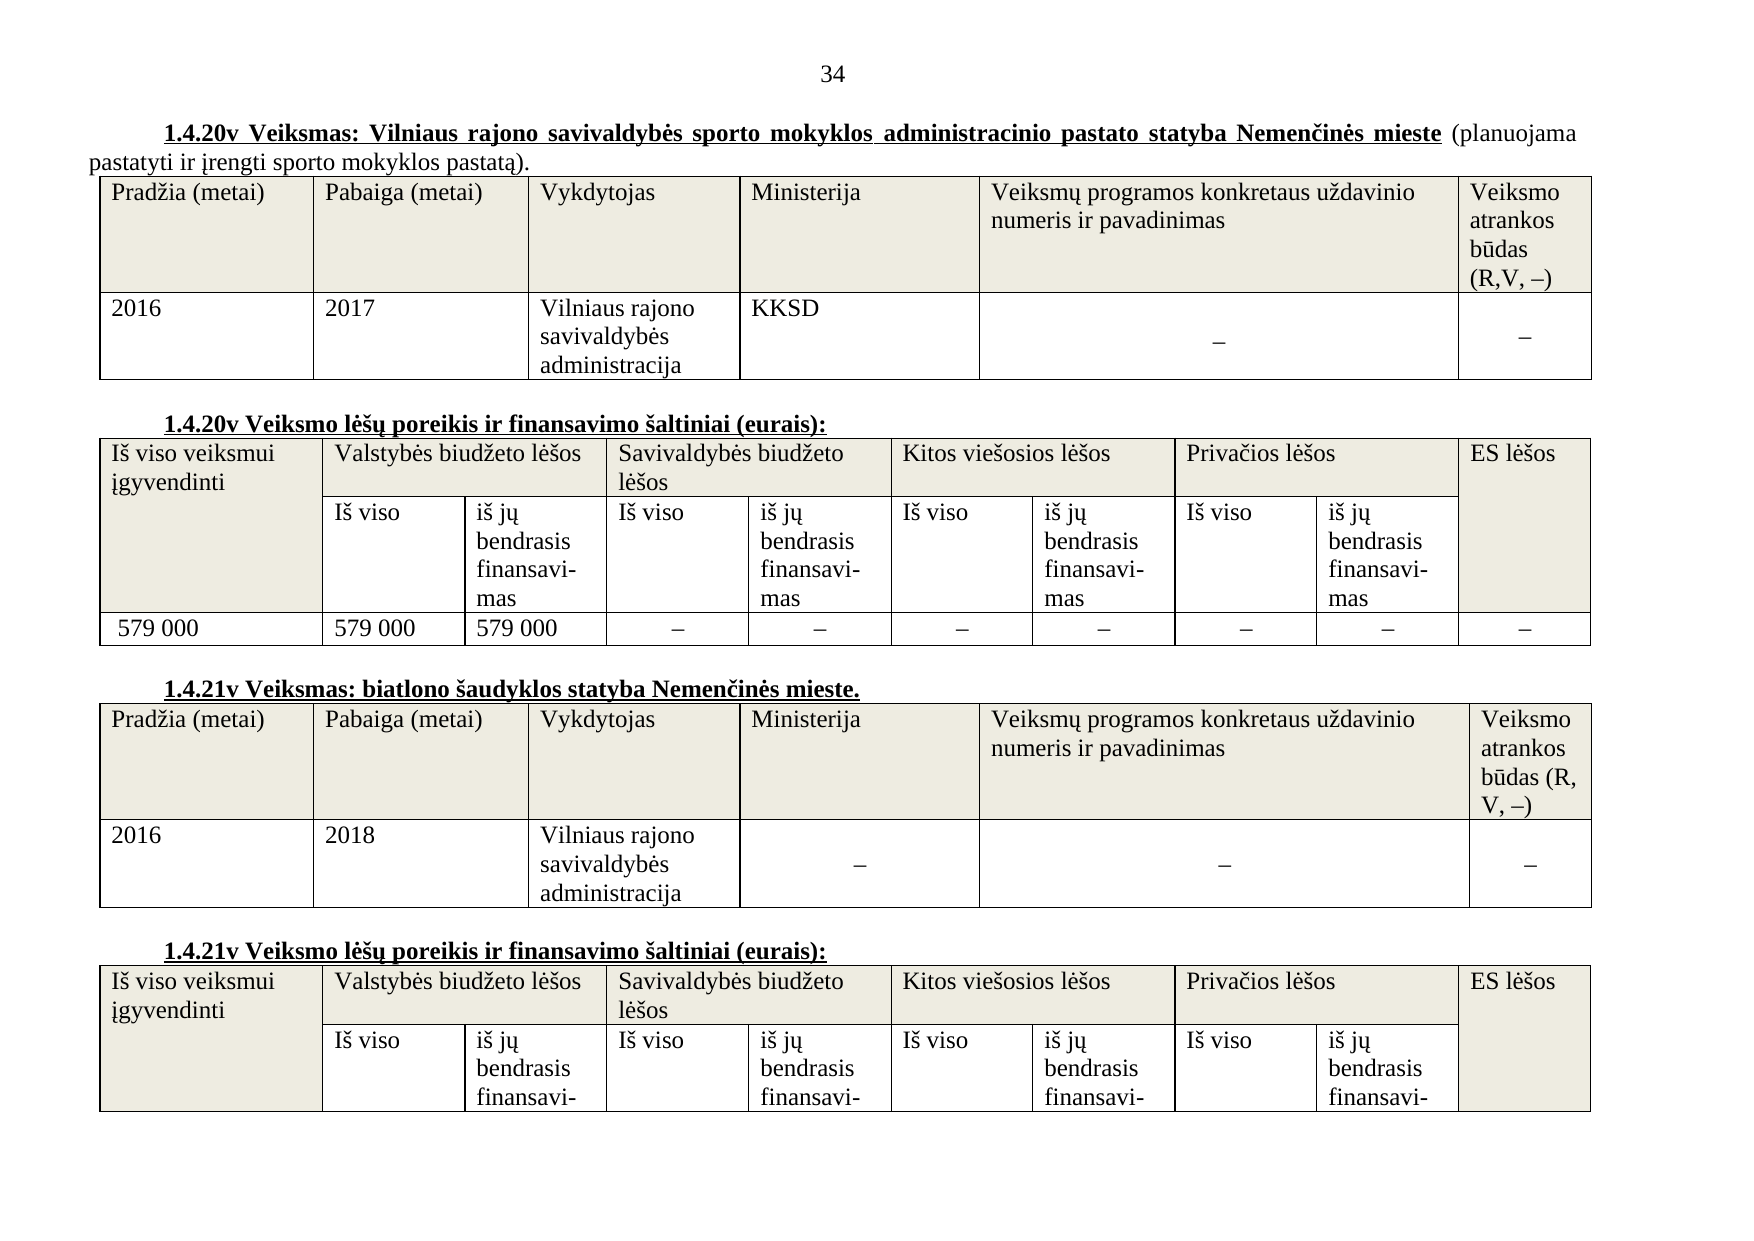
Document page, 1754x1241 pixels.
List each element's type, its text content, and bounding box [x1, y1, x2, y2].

table_header Vykdytojas [529, 177, 739, 292]
table_cell – [980, 820, 1469, 907]
table_cell Iš viso [892, 1025, 1032, 1111]
table_header Valstybės biudžeto lėšos [323, 966, 606, 1024]
table_cell KKSD [741, 293, 979, 379]
table_cell Iš viso [323, 1025, 464, 1111]
table_cell Iš viso [323, 497, 464, 612]
table_cell iš jų bendrasis finansavi- mas [1033, 497, 1174, 612]
table_cell 579 000 [466, 613, 606, 645]
table_header Valstybės biudžeto lėšos [323, 439, 606, 496]
table_cell Iš viso [892, 497, 1032, 612]
table_header Veiksmo atrankos būdas (R, V, –) [1470, 704, 1591, 819]
table_header Pradžia (metai) [101, 177, 313, 292]
table_cell – [741, 820, 979, 907]
table_header Privačios lėšos [1176, 439, 1458, 496]
text 1.4.20v Veiksmas: Vilniaus rajono savivaldybės sporto mokyklos administracinio pastato statyba Nemenčinės mieste (planuojama pastatyti ir įrengti sporto mokyklos pastatą). [89, 118, 1577, 176]
table_cell Vilniaus rajono savivaldybės administracija [529, 820, 739, 907]
table_cell 2016 [101, 820, 313, 907]
table_header Veiksmų programos konkretaus uždavinio numeris ir pavadinimas [980, 704, 1469, 819]
table_cell Vilniaus rajono savivaldybės administracija [529, 293, 739, 379]
table_header Kitos viešosios lėšos [892, 966, 1174, 1024]
table_header Pabaiga (metai) [314, 177, 528, 292]
table_cell – [1176, 613, 1316, 645]
table_header Pradžia (metai) [101, 704, 313, 819]
table_cell iš jų bendrasis finansavi- mas [466, 497, 606, 612]
table_header Veiksmų programos konkretaus uždavinio numeris ir pavadinimas [980, 177, 1458, 292]
table_cell iš jų bendrasis finansavi- [749, 1025, 891, 1111]
table_cell iš jų bendrasis finansavi- mas [1317, 497, 1458, 612]
table_cell iš jų bendrasis finansavi- [1033, 1025, 1174, 1111]
table_cell – [749, 613, 891, 645]
table_cell Iš viso [607, 497, 748, 612]
table_header Iš viso veiksmui įgyvendinti [101, 439, 322, 612]
table_header Ministerija [741, 704, 979, 819]
table_cell – [1459, 613, 1590, 645]
table_cell 2016 [101, 293, 313, 379]
table_cell iš jų bendrasis finansavi- mas [749, 497, 891, 612]
table_header Veiksmo atrankos būdas (R,V, –) [1459, 177, 1591, 292]
table_cell 2017 [314, 293, 528, 379]
table_header Savivaldybės biudžeto lėšos [607, 966, 891, 1024]
table_header Privačios lėšos [1176, 966, 1458, 1024]
table_header Vykdytojas [529, 704, 739, 819]
text 1.4.21v Veiksmas: biatlono šaudyklos statyba Nemenčinės mieste. [89, 674, 1577, 703]
table_cell iš jų bendrasis finansavi- [466, 1025, 606, 1111]
table_header Pabaiga (metai) [314, 704, 528, 819]
table_cell Iš viso [1176, 497, 1316, 612]
table_cell Iš viso [1176, 1025, 1316, 1111]
table_cell – [1033, 613, 1174, 645]
table_cell – [1317, 613, 1458, 645]
table_header ES lėšos [1459, 966, 1590, 1111]
table_cell iš jų bendrasis finansavi- [1317, 1025, 1458, 1111]
table_header Ministerija [741, 177, 979, 292]
table_cell 579 000 [101, 613, 322, 645]
text 1.4.21v Veiksmo lėšų poreikis ir finansavimo šaltiniai (eurais): [89, 936, 1577, 965]
table_header Iš viso veiksmui įgyvendinti [101, 966, 322, 1111]
table_cell – [892, 613, 1032, 645]
table_cell Iš viso [607, 1025, 748, 1111]
table_header Kitos viešosios lėšos [892, 439, 1174, 496]
table_header Savivaldybės biudžeto lėšos [607, 439, 891, 496]
table_cell – [607, 613, 748, 645]
table_cell – [1470, 820, 1591, 907]
table_cell 579 000 [323, 613, 464, 645]
table_cell 2018 [314, 820, 528, 907]
table_header ES lėšos [1459, 439, 1590, 612]
text 1.4.20v Veiksmo lėšų poreikis ir finansavimo šaltiniai (eurais): [89, 409, 1577, 437]
table_cell – [1459, 293, 1591, 379]
table_cell – [980, 293, 1458, 379]
